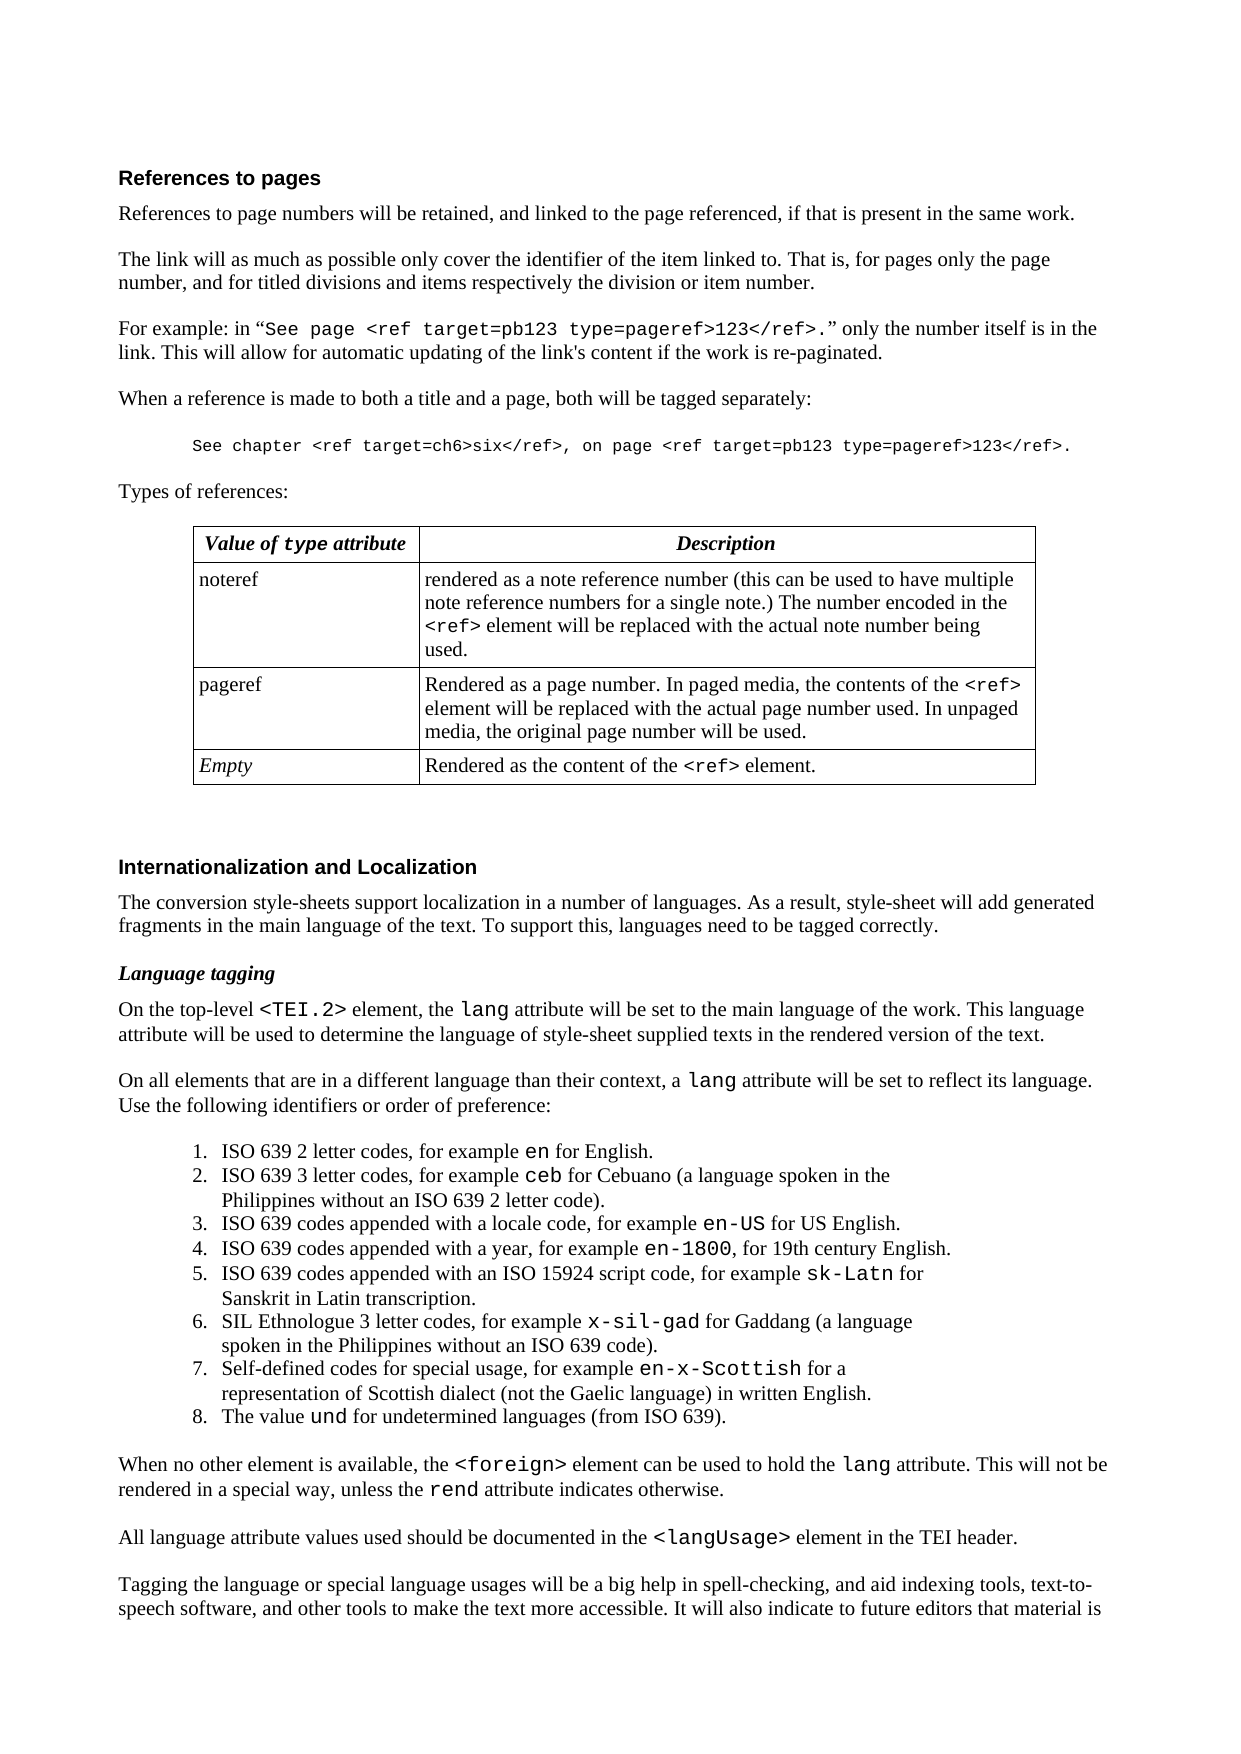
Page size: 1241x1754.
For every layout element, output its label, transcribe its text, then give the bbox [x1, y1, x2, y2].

text The link will as much as possible only cover the identifier of the item linked to. That is, for pages only the page number, and for titled divisions and items respectively the division or item number. [118, 248, 1122, 294]
list ISO 639 codes appended with a locale code, for example en-US for US English. [192, 1212, 968, 1237]
list Self-defined codes for special usage, for example en-x-Scottish for a representation of Scottish dialect (not the Gaelic language) in written English. [192, 1357, 968, 1405]
list ISO 639 codes appended with an ISO 15924 script code, for example sk-Latn for Sanskrit in Latin transcription. [192, 1262, 968, 1309]
text See chapter <ref target=ch6>six</ref>, on page <ref target=pb123 type=pageref>123</ref>. [118, 433, 1122, 457]
text Types of references: [118, 480, 1122, 503]
table_cell Empty [194, 750, 419, 784]
text All language attribute values used should be documented in the <langUsage> element in the TEI header. [118, 1526, 1122, 1550]
list ISO 639 3 letter codes, for example ceb for Cebuano (a language spoken in the Philippines without an ISO 639 2 letter code). [192, 1164, 968, 1212]
table_cell noteref [194, 563, 419, 667]
table_header Description [420, 527, 1035, 562]
list ISO 639 codes appended with a year, for example en-1800, for 19th century English. [192, 1237, 968, 1262]
table_header Value of type attribute [194, 527, 419, 562]
text The conversion style-sheets support localization in a number of languages. As a result, style-sheet will add generated fragments in the main language of the text. To support this, languages need to be tagged correctly. [118, 891, 1122, 937]
table_cell pageref [194, 668, 419, 749]
table_cell rendered as a note reference number (this can be used to have multiple note reference numbers for a single note.) The number encoded in the <ref> element will be replaced with the actual note number being used. [420, 563, 1035, 667]
text On the top-level <TEI.2> element, the lang attribute will be set to the main language of the work. This language attribute will be used to determine the language of style-sheet supplied texts in the rendered version of the text. [118, 998, 1122, 1046]
list The value und for undetermined languages (from ISO 639). [192, 1405, 968, 1430]
subtitle References to pages [118, 166, 1122, 189]
table_cell Rendered as the content of the <ref> element. [420, 750, 1035, 784]
subtitle Language tagging [118, 962, 1122, 985]
list ISO 639 2 letter codes, for example en for English. [192, 1139, 968, 1164]
table_cell Rendered as a page number. In paged media, the contents of the <ref> element will be replaced with the actual page number used. In unpaged media, the original page number will be used. [420, 668, 1035, 749]
text When no other element is available, the <foreign> element can be used to hold the lang attribute. This will not be rendered in a special way, unless the rend attribute indicates otherwise. [118, 1453, 1122, 1502]
text When a reference is made to both a title and a page, both will be tagged separately: [118, 387, 1122, 410]
subtitle Internationalization and Localization [118, 856, 1122, 879]
list SIL Ethnologue 3 letter codes, for example x-sil-gad for Gaddang (a language spoken in the Philippines without an ISO 639 code). [192, 1309, 968, 1357]
text On all elements that are in a different language than their context, a lang attribute will be set to reflect its language. Use the following identifiers or order of preference: [118, 1069, 1122, 1116]
text For example: in “See page <ref target=pb123 type=pageref>123</ref>.” only the number itself is in the link. This will allow for automatic updating of the link's content if the work is re-paginated. [118, 317, 1122, 364]
text Tagging the language or special language usages will be a big help in spell-checking, and aid indexing tools, text-to-speech software, and other tools to make the text more accessible. It will also indicate to future editors that material is [118, 1573, 1122, 1619]
text References to page numbers will be retained, and linked to the page referenced, if that is present in the same work. [118, 202, 1122, 225]
